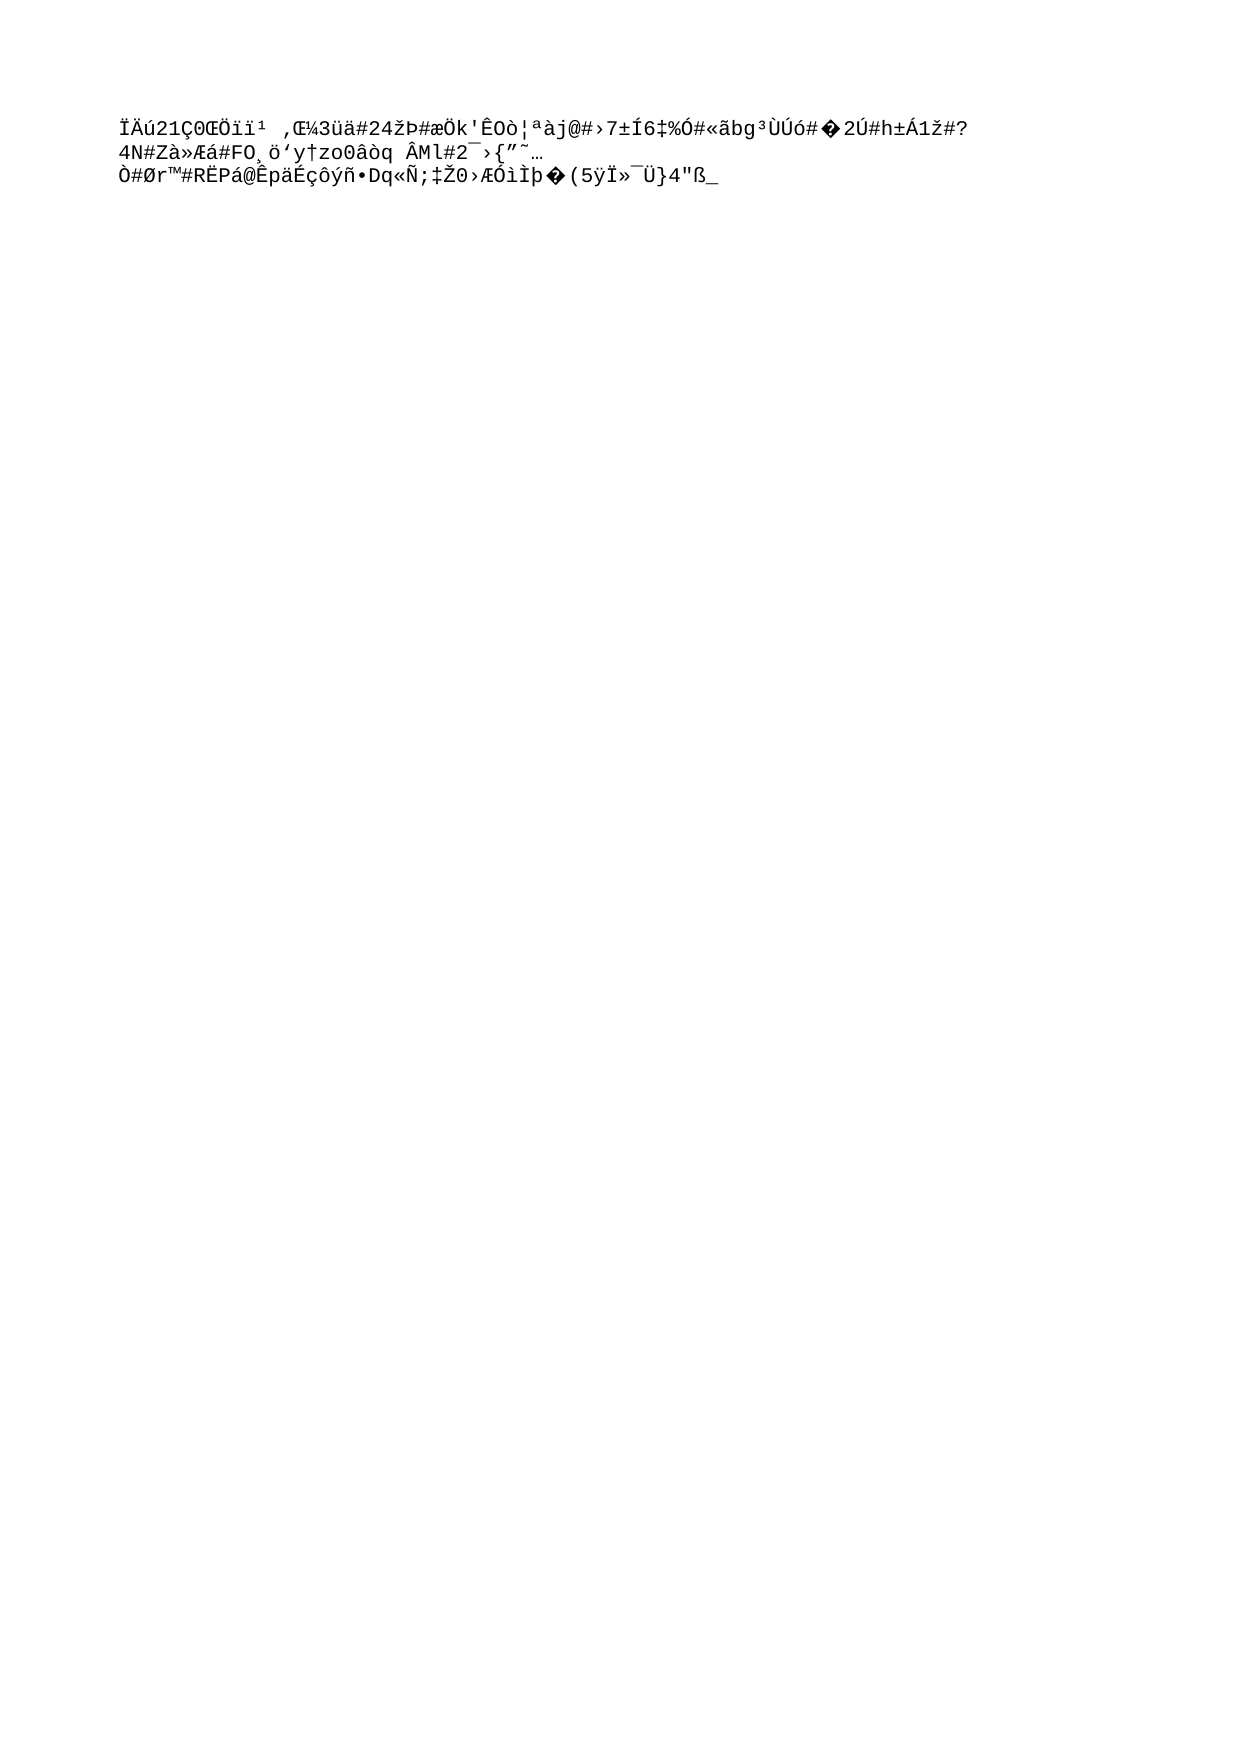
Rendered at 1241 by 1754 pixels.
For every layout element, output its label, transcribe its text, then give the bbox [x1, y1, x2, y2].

text ÏÄú21Ç0ŒÖïï¹ ‚Œ¼3üä#24žÞ#æÖk'ÊOò¦ªàj@#›7±Í6‡%Ó#«ãbg³ÙÚó#�2Ú#h±Á1ž#?4N#Zà»Æá#FO¸ö‘y†zo0âòq ÂMl#2¯›{”˜…Ò#Ør™#RËPá@ÊpäÉçôýñ•Dq«Ñ;‡Ž0›ÆÓìÌþ�(5ÿÏ»¯Ü}4"ß_ [118, 118, 1122, 189]
